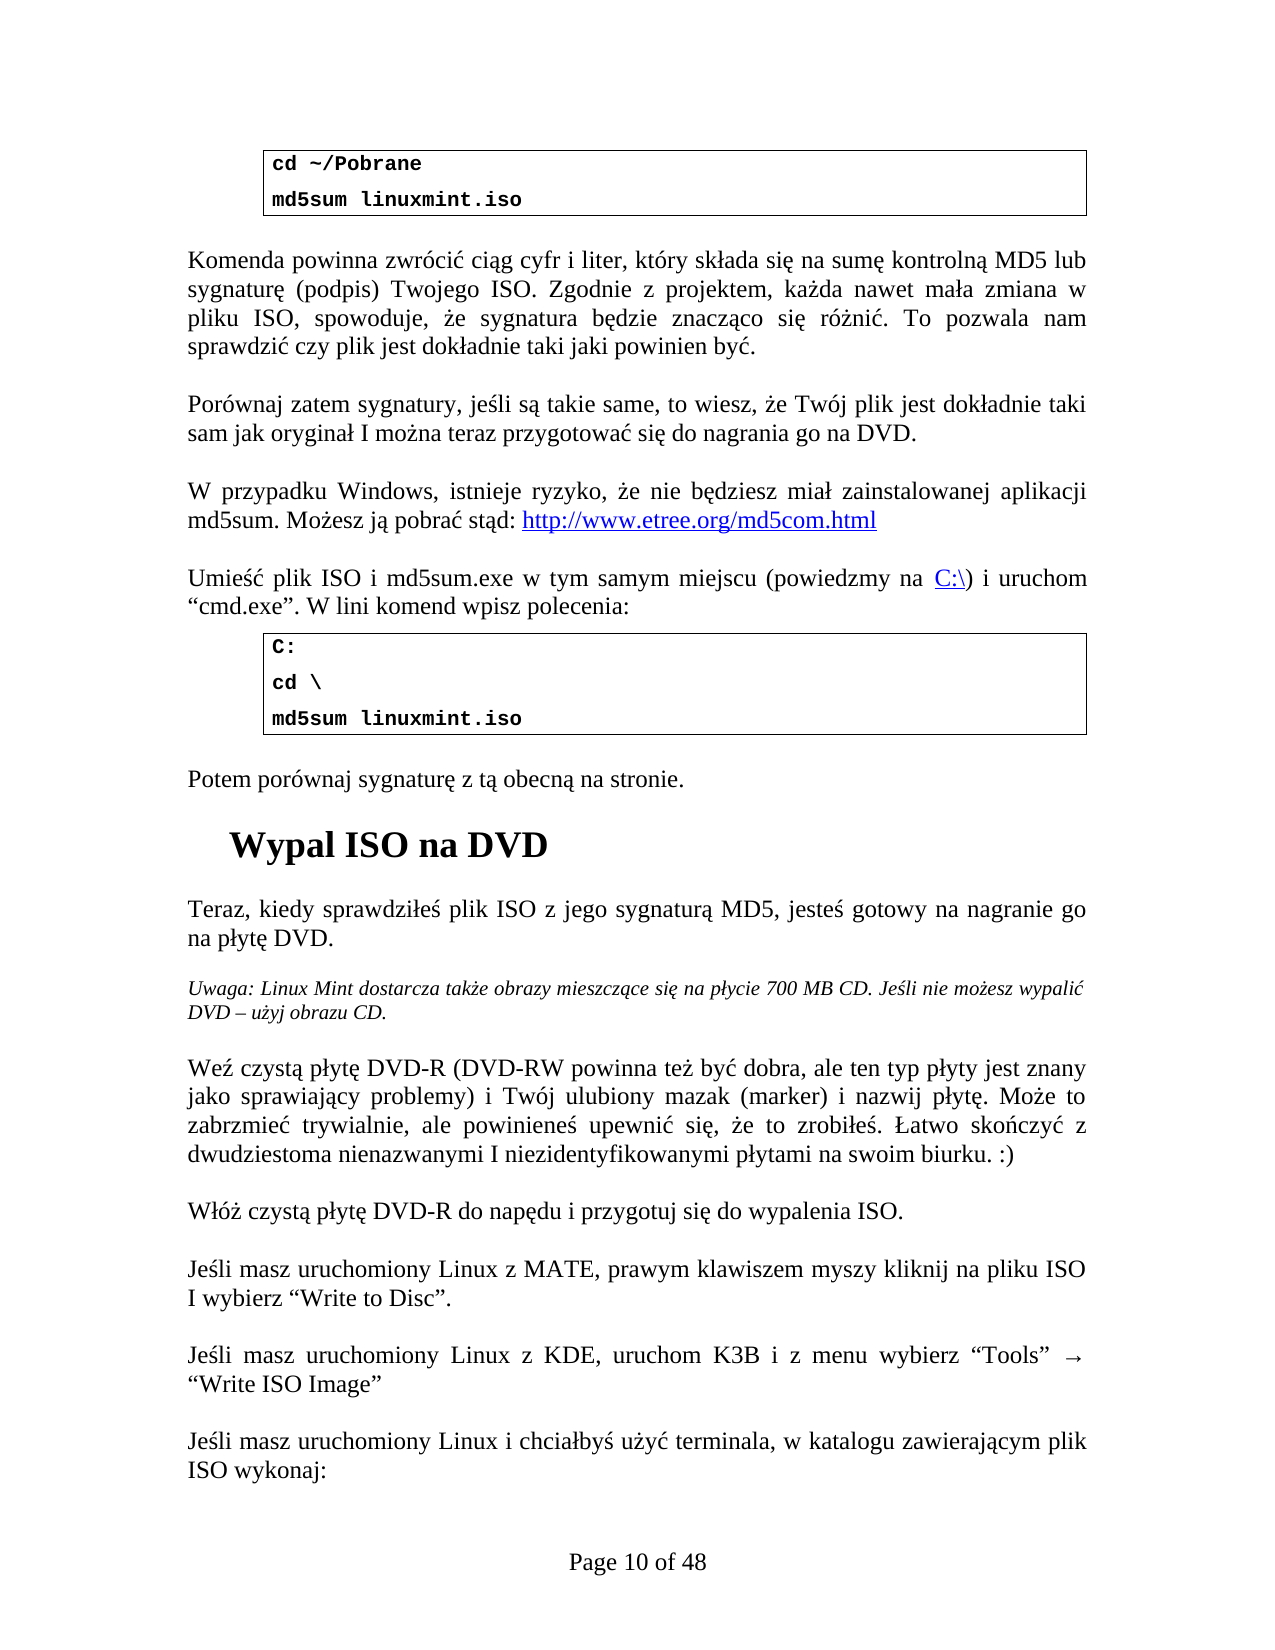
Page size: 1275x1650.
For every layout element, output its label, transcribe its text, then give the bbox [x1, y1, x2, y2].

text Uwaga: Linux Mint dostarcza także obrazy mieszczące się na płycie 700 MB CD. Jeśli nie możesz wypalić DVD – użyj obrazu CD. [187, 976, 1087, 1024]
text Porównaj zatem sygnatury, jeśli są takie same, to wiesz, że Twój plik jest dokładnie taki sam jak oryginał I można teraz przygotować się do nagrania go na DVD. [187, 389, 1087, 447]
text Jeśli masz uruchomiony Linux z KDE, uruchom K3B i z menu wybierz “Tools” → “Write ISO Image” [187, 1340, 1087, 1398]
text W przypadku Windows, istnieje ryzyko, że nie będziesz miał zainstalowanej aplikacji md5sum. Możesz ją pobrać stąd: http://www.etree.org/md5com.html [187, 476, 1087, 533]
subtitle Wypal ISO na DVD [187, 822, 1087, 865]
text Jeśli masz uruchomiony Linux i chciałbyś użyć terminala, w katalogu zawierającym plik ISO wykonaj: [187, 1426, 1087, 1484]
text cd ~/Pobrane [264, 151, 1086, 177]
text Włóż czystą płytę DVD-R do napędu i przygotuj się do wypalenia ISO. [187, 1196, 1087, 1225]
text Komenda powinna zwrócić ciąg cyfr i liter, który składa się na sumę kontrolną MD5 lub sygnaturę (podpis) Twojego ISO. Zgodnie z projektem, każda nawet mała zmiana w pliku ISO, spowoduje, że sygnatura będzie znacząco się różnić. To pozwala nam sprawdzić czy plik jest dokładnie taki jaki powinien być. [187, 245, 1087, 360]
text Jeśli masz uruchomiony Linux z MATE, prawym klawiszem myszy kliknij na pliku ISO I wybierz “Write to Disc”. [187, 1254, 1087, 1311]
text cd \ [264, 669, 1086, 696]
text md5sum linuxmint.iso [264, 705, 1086, 734]
text Weź czystą płytę DVD-R (DVD-RW powinna też być dobra, ale ten typ płyty jest znany jako sprawiający problemy) i Twój ulubiony mazak (marker) i nazwij płytę. Może to zabrzmieć trywialnie, ale powinieneś upewnić się, że to zrobiłeś. Łatwo skończyć z dwudziestoma nienazwanymi I niezidentyfikowanymi płytami na swoim biurku. :) [187, 1053, 1087, 1168]
text C: [264, 634, 1086, 659]
text Potem porównaj sygnaturę z tą obecną na stronie. [187, 764, 1087, 793]
text Umieść plik ISO i md5sum.exe w tym samym miejscu (powiedzmy na C:\) i uruchom “cmd.exe”. W lini komend wpisz polecenia: [187, 563, 1087, 620]
text Teraz, kiedy sprawdziłeś plik ISO z jego sygnaturą MD5, jesteś gotowy na nagranie go na płytę DVD. [187, 894, 1087, 952]
